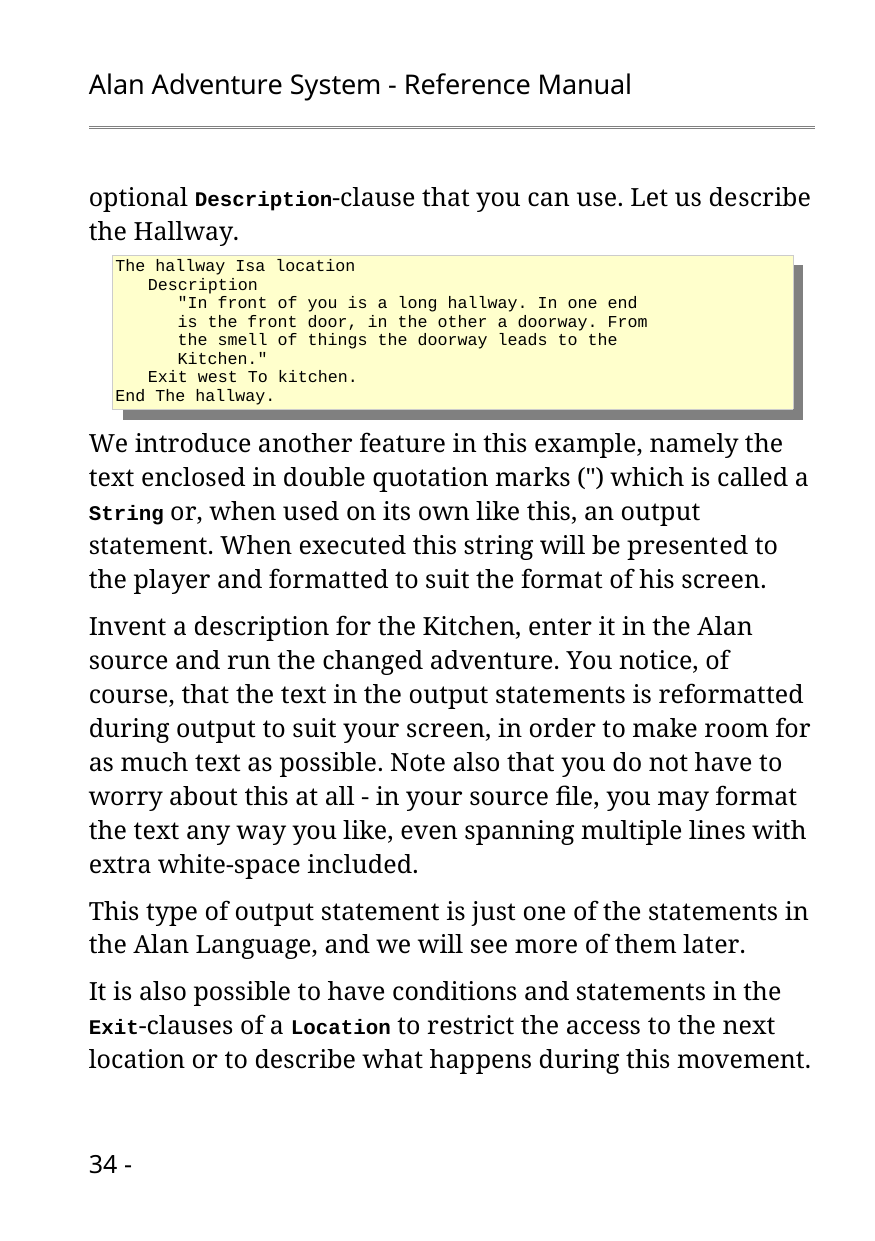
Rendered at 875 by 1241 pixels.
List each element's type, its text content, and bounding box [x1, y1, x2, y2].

text We introduce another feature in this example, namely the text enclosed in double quotation marks (") which is called a String or, when used on its own like this, an output statement. When executed this string will be present­ed to the player and formatted to suit the format of his screen. [88, 426, 815, 596]
text The hallway Isa location Description "In front of you is a long hallway. In one end is the front door, in the other a doorway. From the smell of things the doorway leads to the Kitchen." Exit west To kitchen. End The hallway. [113, 256, 793, 409]
text Invent a description for the Kitchen, enter it in the Alan source and run the changed adventure. You notice, of course, that the text in the output state­ments is reformatted during output to suit your screen, in order to make room for as much text as possible. Note also that you do not have to worry about this at all - in your source file, you may format the text any way you like, even spanning multiple lines with extra white-space included. [88, 609, 815, 881]
text This type of output statement is just one of the statements in the Alan Lan­guage, and we will see more of them later. [88, 893, 815, 961]
text optional Description-clause that you can use. Let us de­scribe the Hallway. [88, 180, 815, 248]
text It is also possible to have conditions and statements in the Exit-clauses of a Location to restrict the access to the next location or to describe what hap­pens during this movement. [88, 974, 815, 1076]
